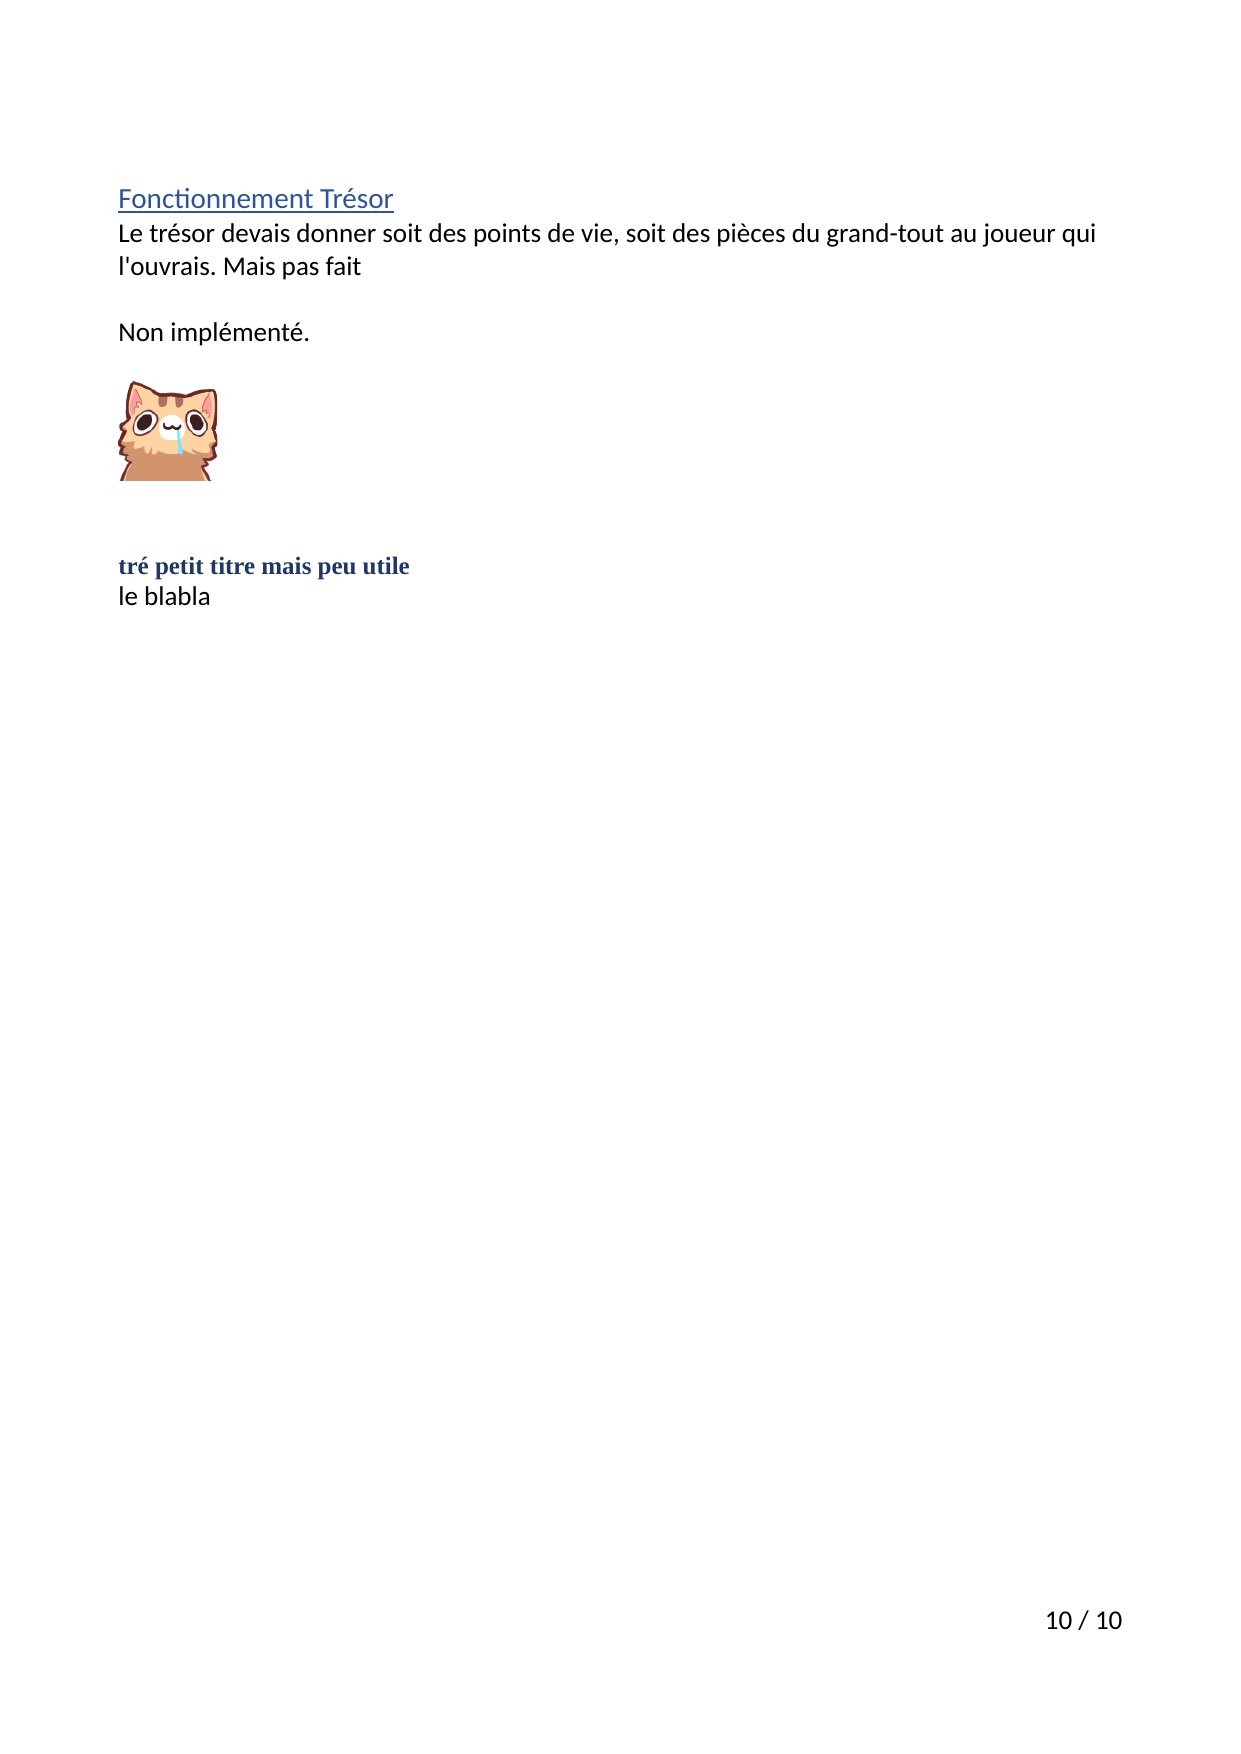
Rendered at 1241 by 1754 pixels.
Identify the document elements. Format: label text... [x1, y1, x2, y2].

text Non implémenté. [118, 315, 1122, 348]
text Le trésor devais donner soit des points de vie, soit des pièces du grand-tout au joueur qui l'ouvrais. Mais pas fait [118, 216, 1122, 282]
text le blabla [118, 579, 1122, 613]
subtitle Fonctionnement Trésor [118, 181, 1122, 216]
picture [118, 381, 218, 481]
subtitle tré petit titre mais peu utile [118, 551, 1122, 579]
